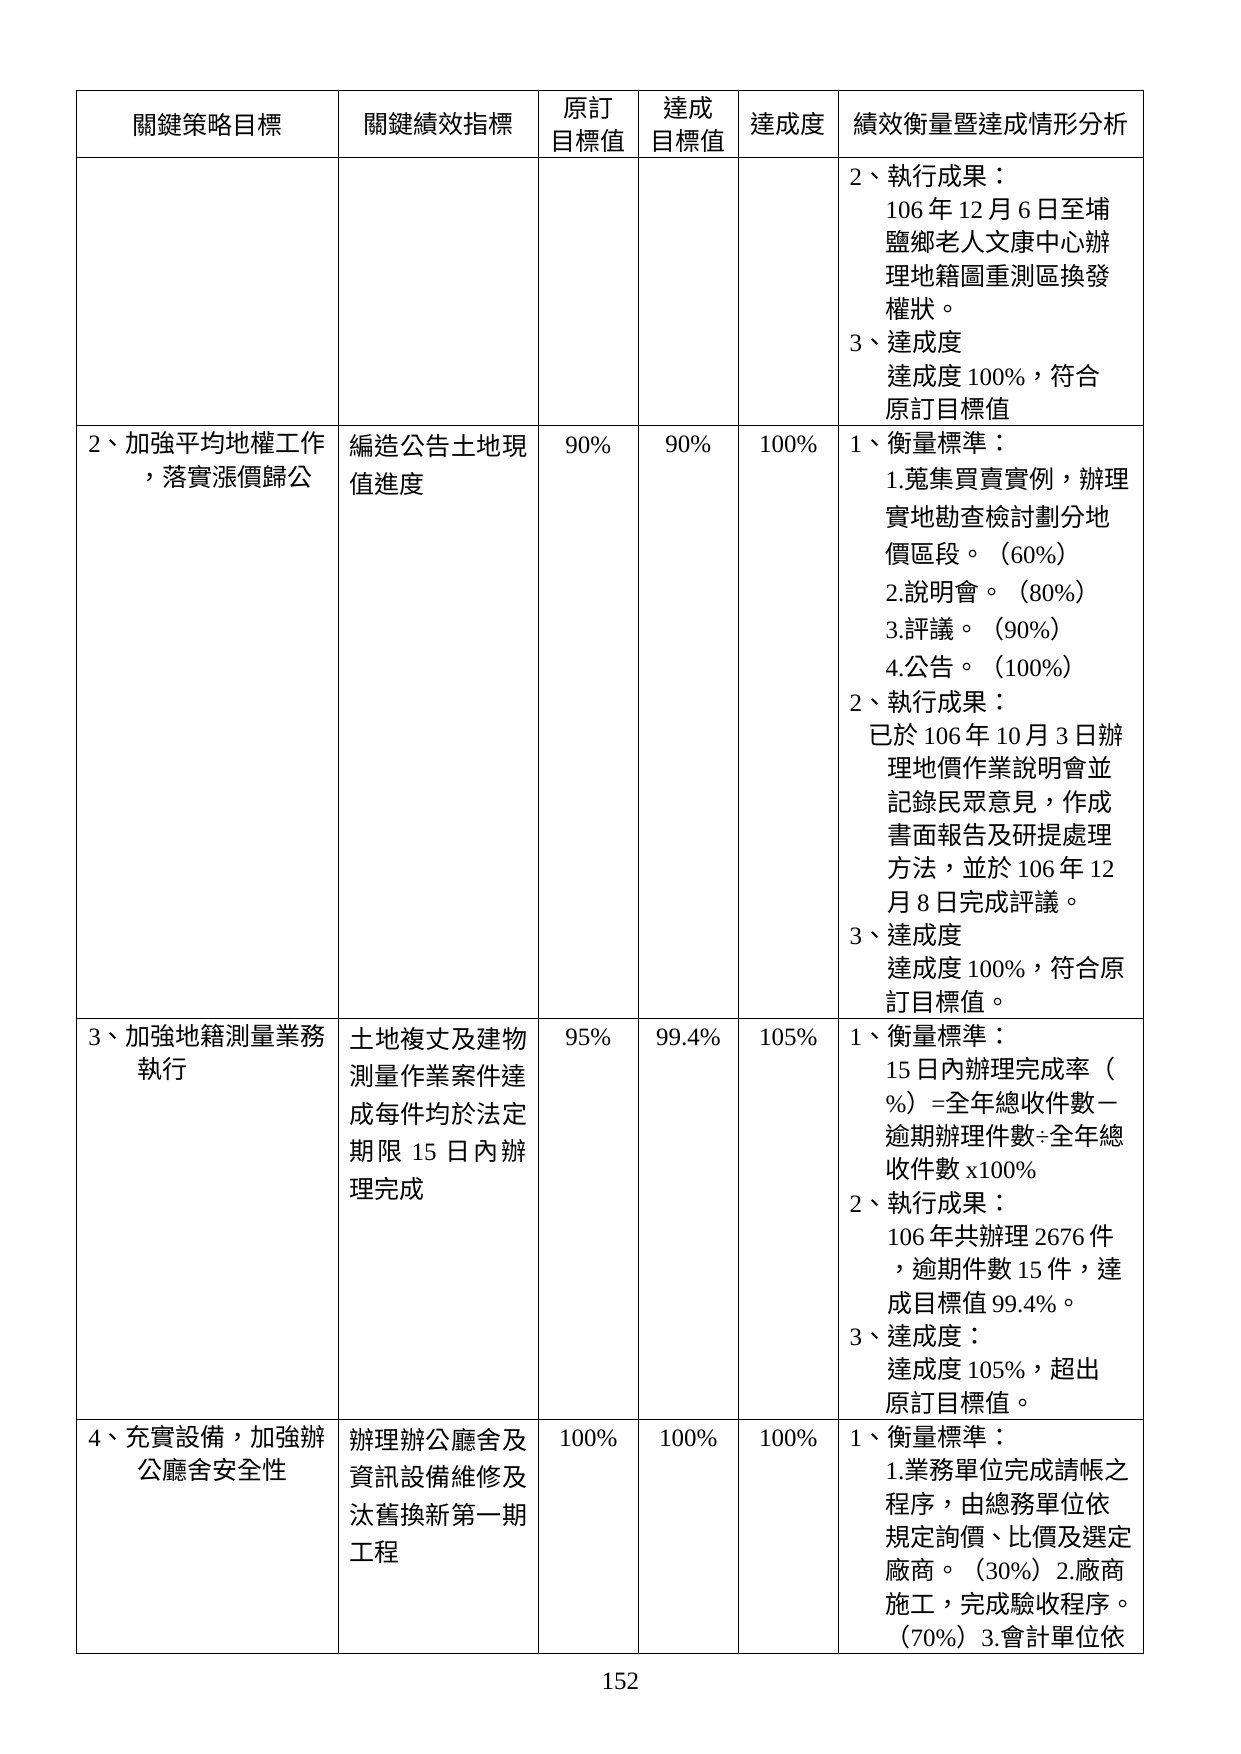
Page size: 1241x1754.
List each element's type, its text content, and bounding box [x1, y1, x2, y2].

table_cell 99.4% [639, 1019, 738, 1419]
table_cell [539, 158, 638, 425]
table_cell 90% [539, 426, 638, 1018]
table_cell 2、執行成果： 106年12月6日至埔鹽鄉老人文康中心辦理地籍圖重測區換發權狀。 3、達成度 達成度100%，符合 原訂目標值 [839, 158, 1143, 425]
table_header 達成度 [739, 91, 838, 157]
table_cell 充實設備，加強辦公廳舍安全性 [77, 1420, 338, 1653]
table_header 達成 目標值 [639, 91, 738, 157]
table_cell 1、衡量標準： 15日內辦理完成率（%）=全年總收件數－逾期辦理件數÷全年總收件數x100% 2、執行成果： 106年共辦理2676件，逾期件數15件，達成目標值99.4%。 3、達成度： 達成度105%，超出 原訂目標值。 [839, 1019, 1143, 1419]
table_cell 辦理辦公廳舍及資訊設備維修及汰舊換新第一期工程 [339, 1420, 538, 1653]
table_header 關鍵策略目標 [77, 91, 338, 157]
table_cell [739, 158, 838, 425]
table_cell 95% [539, 1019, 638, 1419]
table_cell 90% [639, 426, 738, 1018]
table_cell 加強平均地權工作，落實漲價歸公 [77, 426, 338, 1018]
table_cell [639, 158, 738, 425]
table_cell 100% [639, 1420, 738, 1653]
table_cell 100% [539, 1420, 638, 1653]
table_cell 105% [739, 1019, 838, 1419]
table_cell [339, 158, 538, 425]
table_cell 編造公告土地現值進度 [339, 426, 538, 1018]
table_cell 加強地籍測量業務執行 [77, 1019, 338, 1419]
table_header 原訂 目標值 [539, 91, 638, 157]
table_header 績效衡量暨達成情形分析 [839, 91, 1143, 157]
table_cell 土地複丈及建物測量作業案件達成每件均於法定期限15日內辦理完成 [339, 1019, 538, 1419]
table_cell [77, 158, 338, 425]
table_cell 1、衡量標準： 1.業務單位完成請帳之程序，由總務單位依規定詢價、比價及選定廠商。（30%）2.廠商施工，完成驗收程序。（70%）3.會計單位依 [839, 1420, 1143, 1653]
table_cell 100% [739, 426, 838, 1018]
table_cell 100% [739, 1420, 838, 1653]
table_cell 1、衡量標準： 1.蒐集買賣實例，辦理實地勘查檢討劃分地價區段。（60%） 2.說明會。（80%） 3.評議。（90%） 4.公告。（100%） 2、執行成果： 已於106年10月3日辦理地價作業說明會並記錄民眾意見，作成書面報告及研提處理方法，並於106年12月8日完成評議。 3、達成度 達成度100%，符合原 訂目標值。 [839, 426, 1143, 1018]
table_header 關鍵績效指標 [339, 91, 538, 157]
